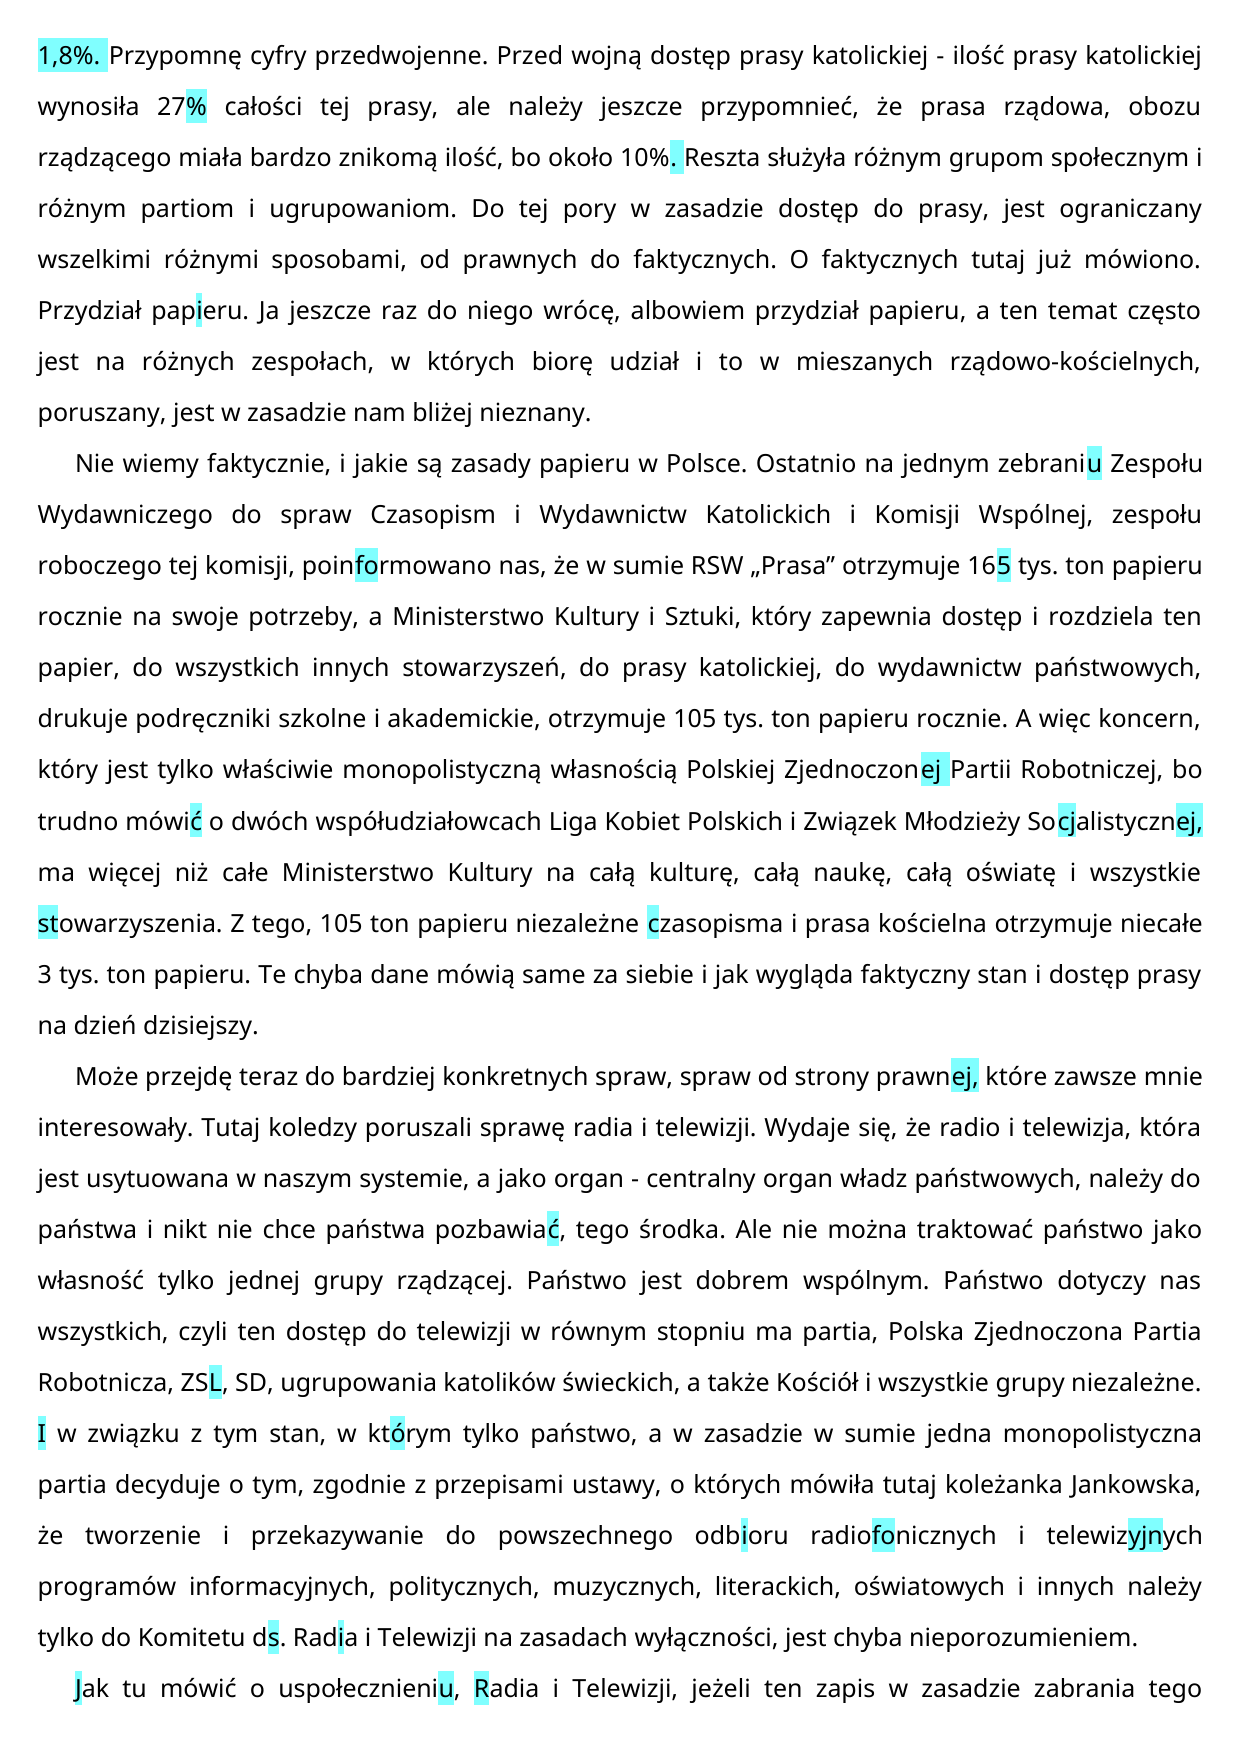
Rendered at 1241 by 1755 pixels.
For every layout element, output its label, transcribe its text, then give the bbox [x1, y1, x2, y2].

text Jak tu mówić o uspołecznieniu, Radia i Telewizji, jeżeli ten zapis w zasadzie zabrania tego [37, 1671, 1203, 1705]
text Może przejdę teraz do bardziej konkretnych spraw, spraw od strony prawnej, które zawsze mnie interesowały. Tutaj koledzy poruszali sprawę radia i telewizji. Wydaje się, że radio i telewizja, która jest usytuowana w naszym systemie, a jako organ - centralny organ władz państwowych, należy do państwa i nikt nie chce państwa pozbawiać, tego środka. Ale nie można traktować państwo jako własność tylko jednej grupy rządzącej. Państwo jest dobrem wspólnym. Państwo dotyczy nas wszystkich, czyli ten dostęp do telewizji w równym stopniu ma partia, Polska Zjednoczona Partia Robotnicza, ZSL, SD, ugrupowania katolików świeckich, a także Kościół i wszystkie grupy niezależne. I w związku z tym stan, w którym tylko państwo, a w zasadzie w sumie jedna monopolistyczna partia decyduje o tym, zgodnie z przepisami ustawy, o których mówiła tutaj koleżanka Jankowska, że tworzenie i przekazywanie do powszechnego odbioru radiofonicznych i telewizyjnych programów informacyjnych, politycznych, muzycznych, literackich, oświatowych i innych należy tylko do Komitetu ds. Radia i Telewizji na zasadach wyłączności, jest chyba nieporozumieniem. [37, 1058, 1203, 1654]
text 1,8%. Przypomnę cyfry przedwojenne. Przed wojną dostęp prasy katolickiej - ilość prasy katolickiej wynosiła 27% całości tej prasy, ale należy jeszcze przypomnieć, że prasa rządowa, obozu rządzącego miała bardzo znikomą ilość, bo około 10%. Reszta służyła różnym grupom społecznym i różnym partiom i ugrupowaniom. Do tej pory w zasadzie dostęp do prasy, jest ograniczany wszelkimi różnymi sposobami, od prawnych do faktycznych. O faktycznych tutaj już mówiono. Przydział papieru. Ja jeszcze raz do niego wrócę, albowiem przydział papieru, a ten temat często jest na różnych zespołach, w których biorę udział i to w mieszanych rządowo-kościelnych, poruszany, jest w zasadzie nam bliżej nieznany. [37, 37, 1203, 429]
text Nie wiemy faktycznie, i jakie są zasady papieru w Polsce. Ostatnio na jednym zebraniu Zespołu Wydawniczego do spraw Czasopism i Wydawnictw Katolickich i Komisji Wspólnej, zespołu roboczego tej komisji, poinformowano nas, że w sumie RSW „Prasa” otrzymuje 165 tys. ton papieru rocznie na swoje potrzeby, a Ministerstwo Kultury i Sztuki, który zapewnia dostęp i rozdziela ten papier, do wszystkich innych stowarzyszeń, do prasy katolickiej, do wydawnictw państwowych, drukuje podręczniki szkolne i akademickie, otrzymuje 105 tys. ton papieru rocznie. A więc koncern, który jest tylko właściwie monopolistyczną własnością Polskiej Zjednoczonej Partii Robotniczej, bo trudno mówić o dwóch współudziałowcach Liga Kobiet Polskich i Związek Młodzieży Socjalistycznej, ma więcej niż całe Ministerstwo Kultury na całą kulturę, całą naukę, całą oświatę i wszystkie stowarzyszenia. Z tego, 105 ton papieru niezależne czasopisma i prasa kościelna otrzymuje niecałe 3 tys. ton papieru. Te chyba dane mówią same za siebie i jak wygląda faktyczny stan i dostęp prasy na dzień dzisiejszy. [37, 446, 1203, 1041]
